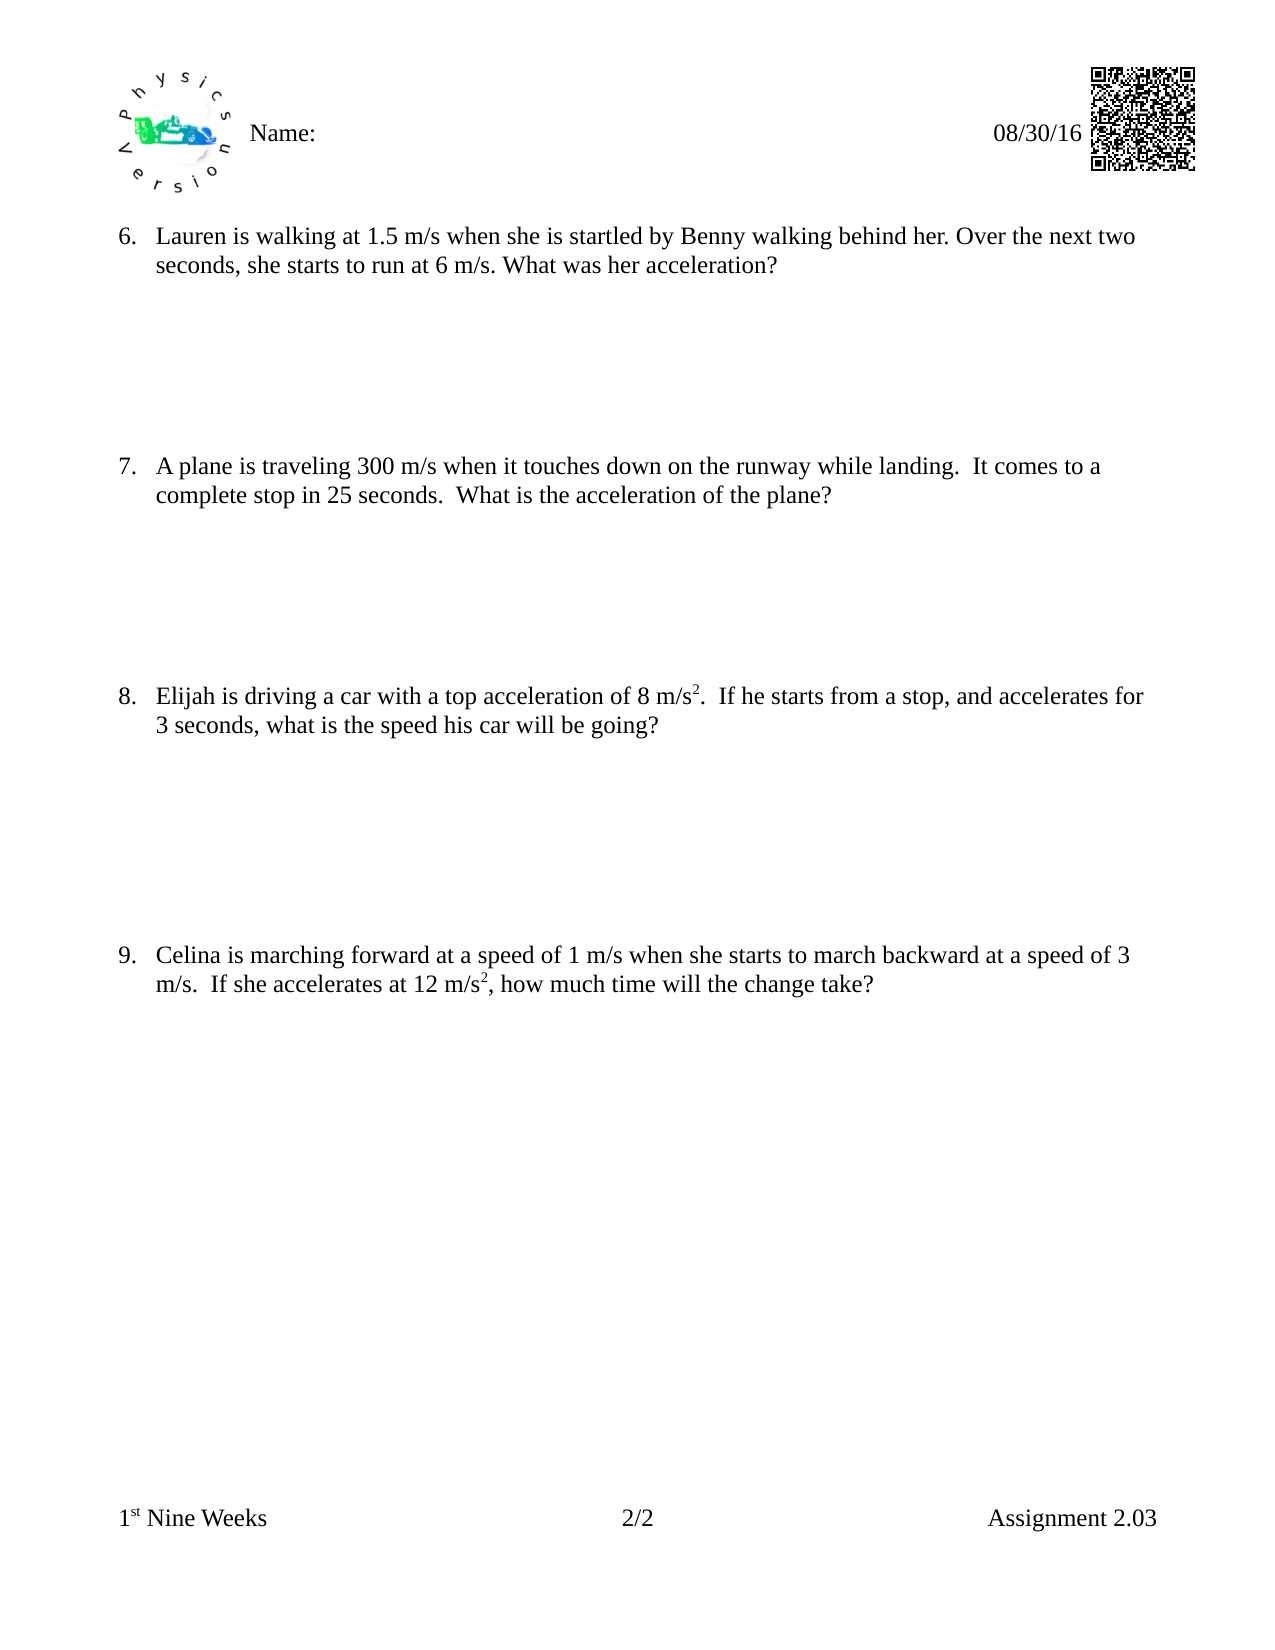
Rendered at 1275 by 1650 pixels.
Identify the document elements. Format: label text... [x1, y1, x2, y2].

list Elijah is driving a car with a top acceleration of 8 m/s2. If he starts from a stop, and accelerates for 3 seconds, what is the speed his car will be going? [118, 681, 1157, 739]
list Lauren is walking at 1.5 m/s when she is startled by Benny walking behind her. Over the next two seconds, she starts to run at 6 m/s. What was her acceleration? [118, 221, 1157, 279]
picture [1082, 58, 1203, 179]
list A plane is traveling 300 m/s when it touches down on the runway while landing. It comes to a complete stop in 25 seconds. What is the acceleration of the plane? [118, 451, 1157, 509]
picture [118, 72, 231, 193]
list Celina is marching forward at a speed of 1 m/s when she starts to march backward at a speed of 3 m/s. If she accelerates at 12 m/s2, how much time will the change take? [118, 940, 1157, 997]
